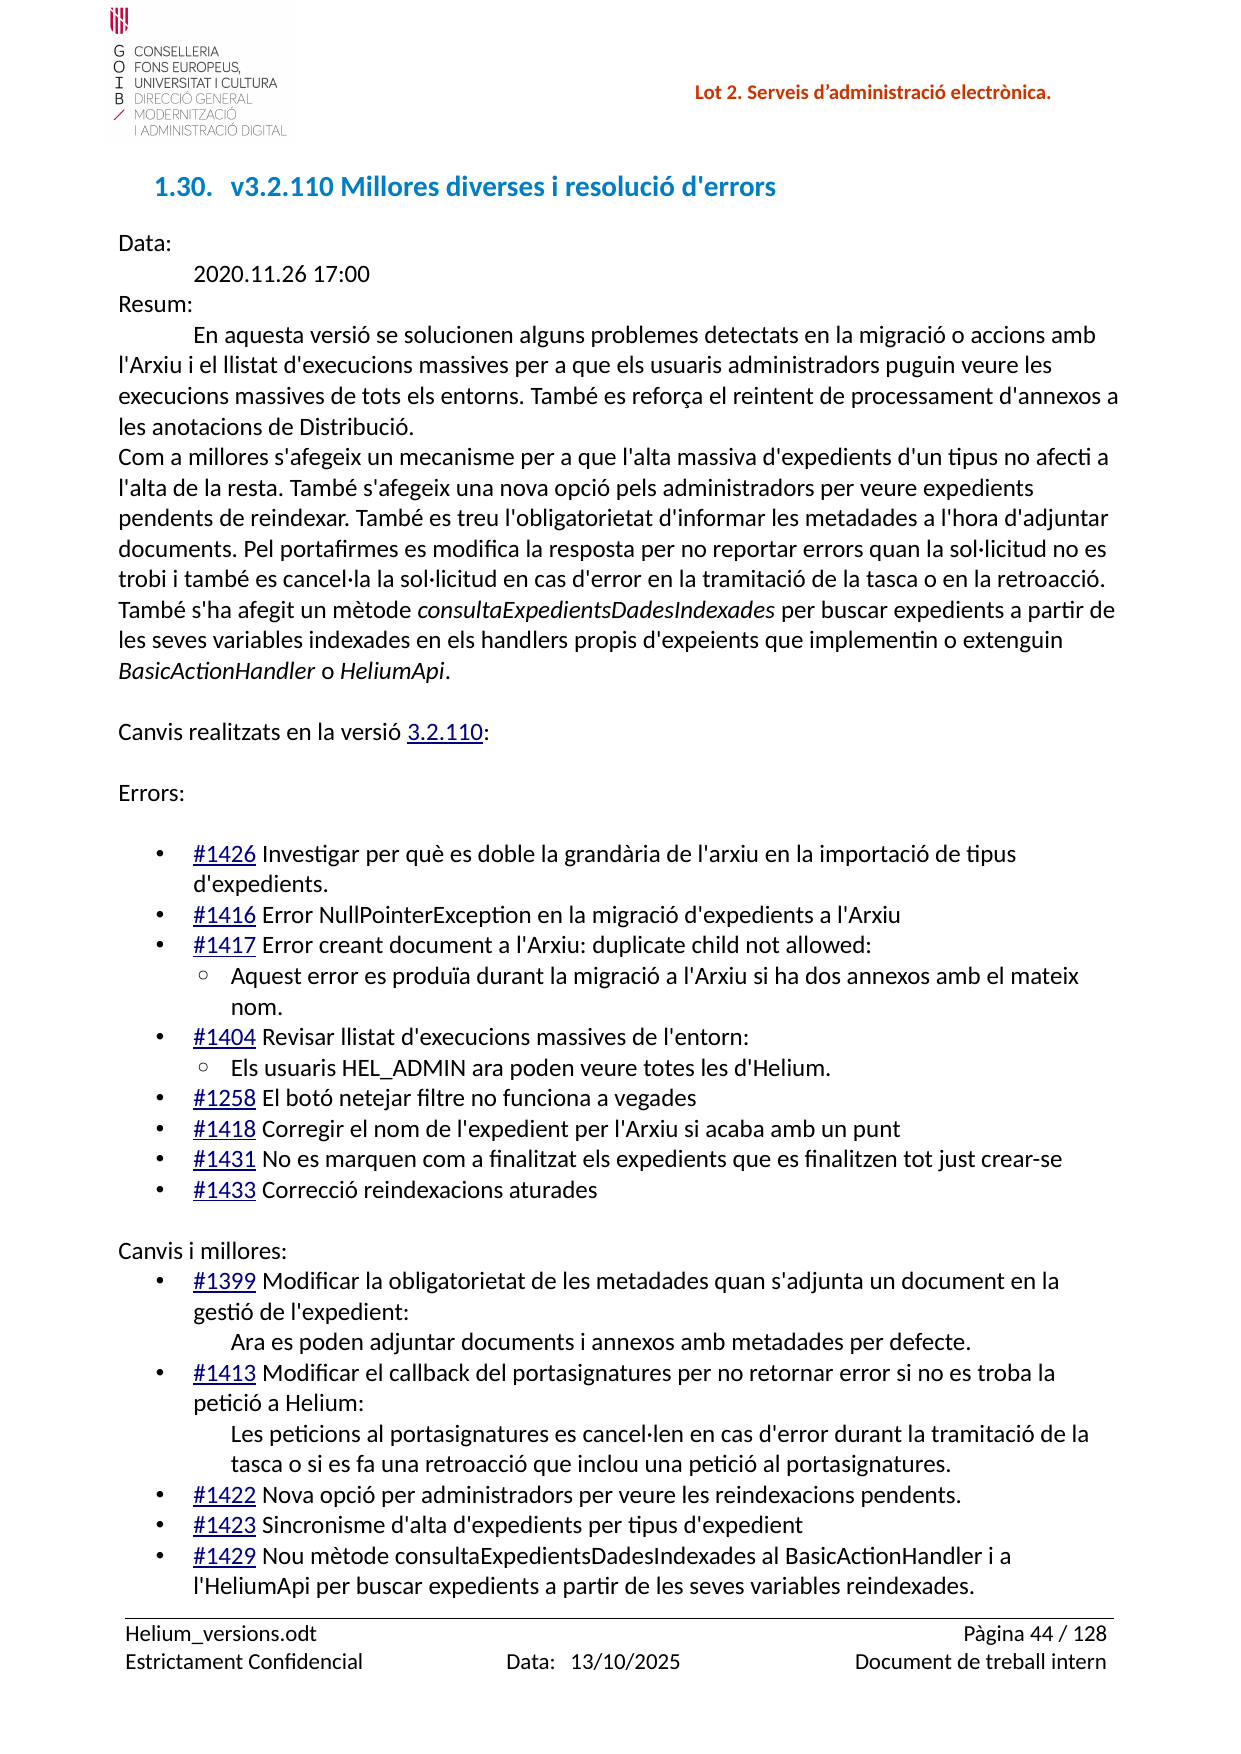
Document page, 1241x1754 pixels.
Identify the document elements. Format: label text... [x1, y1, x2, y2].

list #1422 Nova opció per administradors per veure les reindexacions pendents. [156, 1479, 1122, 1509]
list #1431 No es marquen com a finalitzat els expedients que es finalitzen tot just crear-se [156, 1143, 1122, 1174]
list #1433 Correcció reindexacions aturades [156, 1174, 1122, 1204]
list Els usuaris HEL_ADMIN ara poden veure totes les d'Helium. [193, 1052, 1122, 1082]
text Canvis realitzats en la versió 3.2.110: [118, 716, 1122, 746]
text Canvis i millores: [118, 1235, 1122, 1265]
list #1404 Revisar llistat d'execucions massives de l'entorn: [156, 1021, 1122, 1052]
text En aquesta versió se solucionen alguns problemes detectats en la migració o accions amb l'Arxiu i el llistat d'execucions massives per a que els usuaris administradors puguin veure les execucions massives de tots els entorns. També es reforça el reintent de processament d'annexos a les anotacions de Distribució. [118, 319, 1122, 441]
picture [100, 0, 297, 144]
list Les peticions al portasignatures es cancel·len en cas d'error durant la tramitació de la tasca o si es fa una retroacció que inclou una petició al portasignatures. [193, 1418, 1122, 1479]
list #1417 Error creant document a l'Arxiu: duplicate child not allowed: [156, 929, 1122, 960]
list #1258 El botó netejar filtre no funciona a vegades [156, 1082, 1122, 1113]
text 2020.11.26 17:00 [118, 258, 1122, 289]
list Ara es poden adjuntar documents i annexos amb metadades per defecte. [193, 1326, 1122, 1357]
subtitle v3.2.110 Millores diverses i resolució d'errors [153, 168, 1122, 204]
text Com a millores s'afegeix un mecanisme per a que l'alta massiva d'expedients d'un tipus no afecti a l'alta de la resta. També s'afegeix una nova opció pels administradors per veure expedients pendents de reindexar. També es treu l'obligatorietat d'informar les metadades a l'hora d'adjuntar documents. Pel portafirmes es modifica la resposta per no reportar errors quan la sol·licitud no es trobi i també es cancel·la la sol·licitud en cas d'error en la tramitació de la tasca o en la retroacció. També s'ha afegit un mètode consultaExpedientsDadesIndexades per buscar expedients a partir de les seves variables indexades en els handlers propis d'expeients que implementin o extenguin BasicActionHandler o HeliumApi. [118, 441, 1122, 685]
list #1429 Nou mètode consultaExpedientsDadesIndexades al BasicActionHandler i a l'HeliumApi per buscar expedients a partir de les seves variables reindexades. [156, 1540, 1122, 1601]
list Aquest error es produïa durant la migració a l'Arxiu si ha dos annexos amb el mateix nom. [193, 960, 1122, 1021]
text Errors: [118, 777, 1122, 807]
list #1413 Modificar el callback del portasignatures per no retornar error si no es troba la petició a Helium: [156, 1357, 1122, 1418]
list #1418 Corregir el nom de l'expedient per l'Arxiu si acaba amb un punt [156, 1113, 1122, 1143]
text Data: [118, 228, 1122, 258]
list #1399 Modificar la obligatorietat de les metadades quan s'adjunta un document en la gestió de l'expedient: [156, 1265, 1122, 1326]
list #1416 Error NullPointerException en la migració d'expedients a l'Arxiu [156, 899, 1122, 929]
list #1426 Investigar per què es doble la grandària de l'arxiu en la importació de tipus d'expedients. [156, 838, 1122, 899]
list #1423 Sincronisme d'alta d'expedients per tipus d'expedient [156, 1509, 1122, 1540]
text Resum: [118, 289, 1122, 319]
